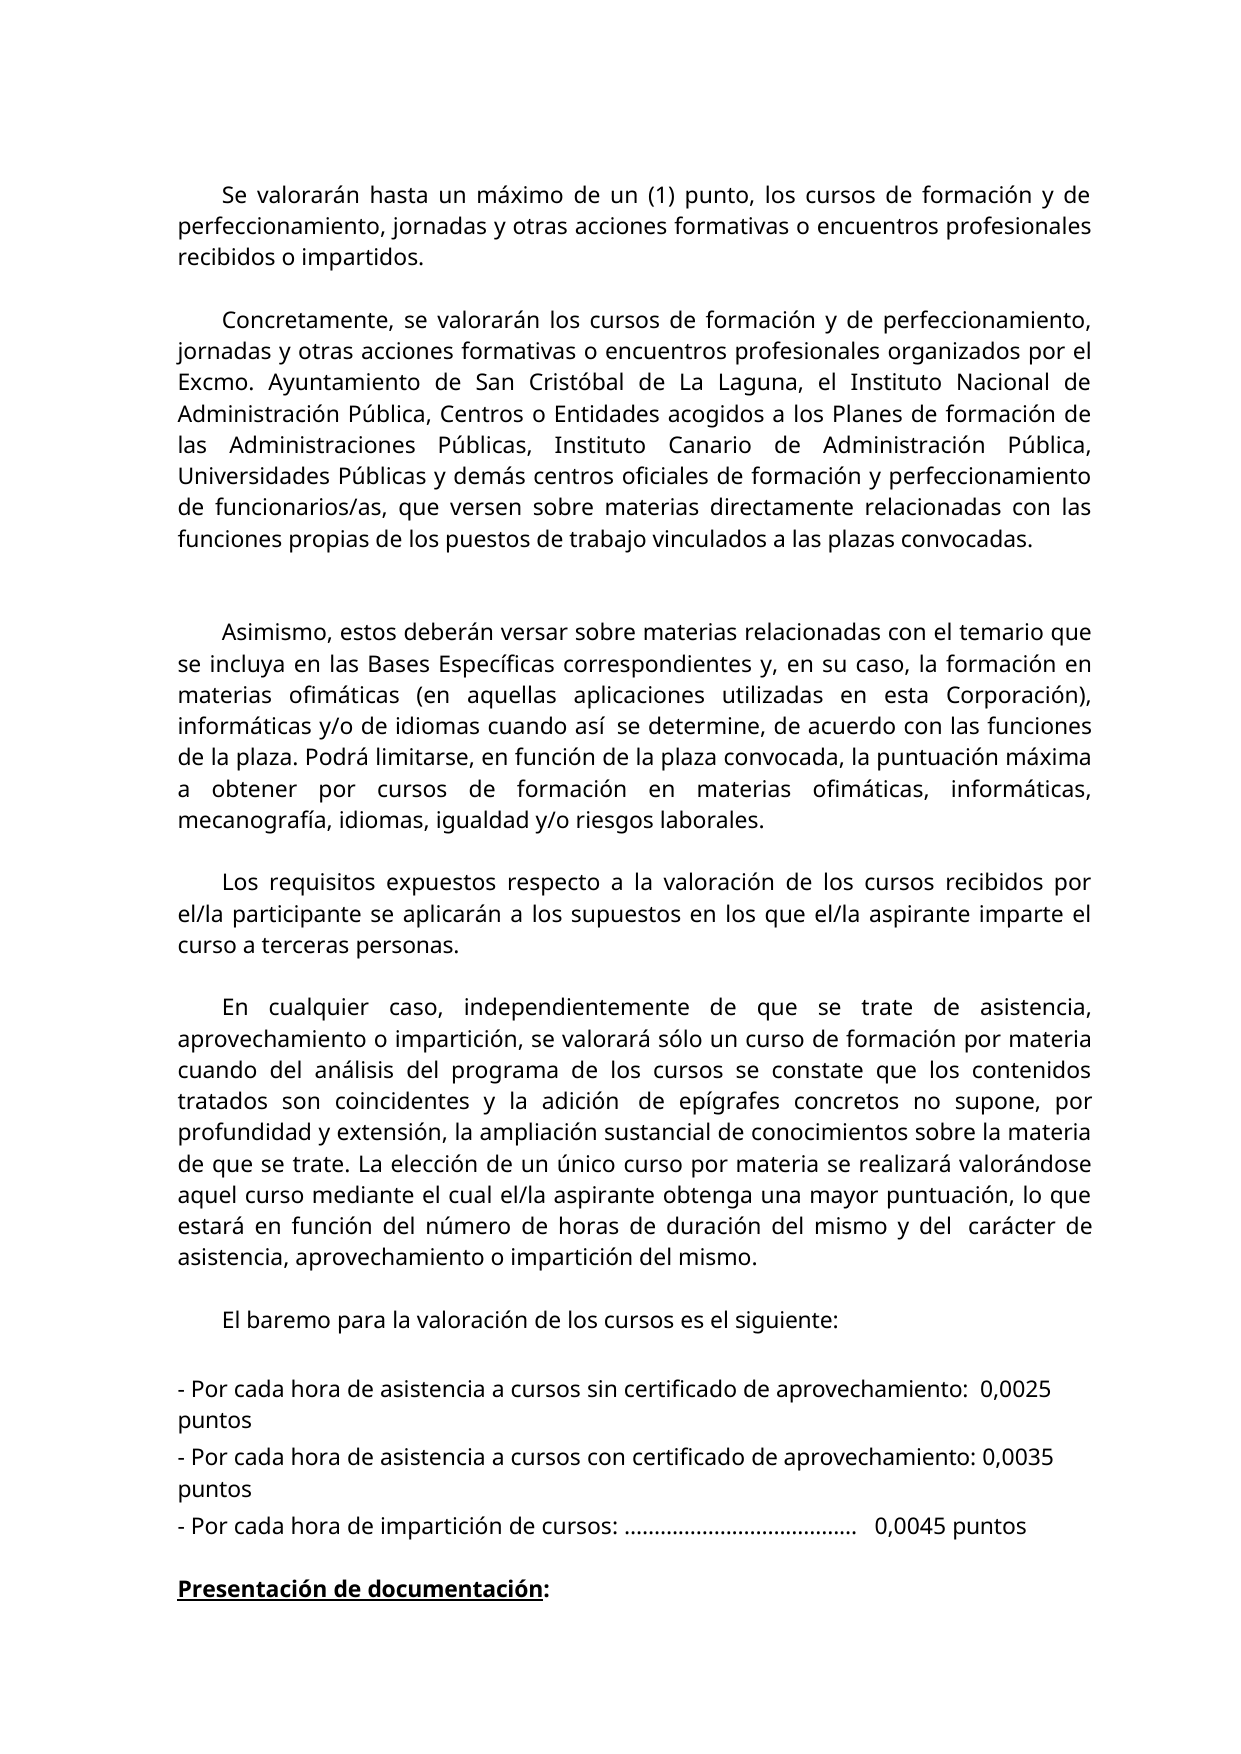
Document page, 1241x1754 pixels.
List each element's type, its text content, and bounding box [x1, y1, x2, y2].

text - Por cada hora de asistencia a cursos sin certificado de aprovechamiento: 0,0025 puntos [177, 1373, 1093, 1435]
text Concretamente, se valorarán los cursos de formación y de perfeccionamiento, jornadas y otras acciones formativas o encuentros profesionales organizados por el Excmo. Ayuntamiento de San Cristóbal de La Laguna, el Instituto Nacional de Administración Pública, Centros o Entidades acogidos a los Planes de formación de las Administraciones Públicas, Instituto Canario de Administración Pública, Universidades Públicas y demás centros oficiales de formación y perfeccionamiento de funcionarios/as, que versen sobre materias directamente relacionadas con las funciones propias de los puestos de trabajo vinculados a las plazas convocadas. [177, 304, 1093, 554]
text Se valorarán hasta un máximo de un (1) punto, los cursos de formación y de perfeccionamiento, jornadas y otras acciones formativas o encuentros profesionales recibidos o impartidos. [177, 179, 1093, 273]
text - Por cada hora de impartición de cursos: ………………………………… 0,0045 puntos [177, 1510, 1093, 1541]
text Asimismo, estos deberán versar sobre materias relacionadas con el temario que se incluya en las Bases Específicas correspondientes y, en su caso, la formación en materias ofimáticas (en aquellas aplicaciones utilizadas en esta Corporación), informáticas y/o de idiomas cuando así se determine, de acuerdo con las funciones de la plaza. Podrá limitarse, en función de la plaza convocada, la puntuación máxima a obtener por cursos de formación en materias ofimáticas, informáticas, mecanografía, idiomas, igualdad y/o riesgos laborales. [177, 616, 1093, 835]
text Presentación de documentación: [177, 1573, 1093, 1604]
text - Por cada hora de asistencia a cursos con certificado de aprovechamiento: 0,0035 puntos [177, 1441, 1093, 1504]
text En cualquier caso, independientemente de que se trate de asistencia, aprovechamiento o impartición, se valorará sólo un curso de formación por materia cuando del análisis del programa de los cursos se constate que los contenidos tratados son coincidentes y la adición de epígrafes concretos no supone, por profundidad y extensión, la ampliación sustancial de conocimientos sobre la materia de que se trate. La elección de un único curso por materia se realizará valorándose aquel curso mediante el cual el/la aspirante obtenga una mayor puntuación, lo que estará en función del número de horas de duración del mismo y del carácter de asistencia, aprovechamiento o impartición del mismo. [177, 991, 1093, 1273]
text Los requisitos expuestos respecto a la valoración de los cursos recibidos por el/la participante se aplicarán a los supuestos en los que el/la aspirante imparte el curso a terceras personas. [177, 866, 1093, 960]
text El baremo para la valoración de los cursos es el siguiente: [177, 1304, 1093, 1335]
